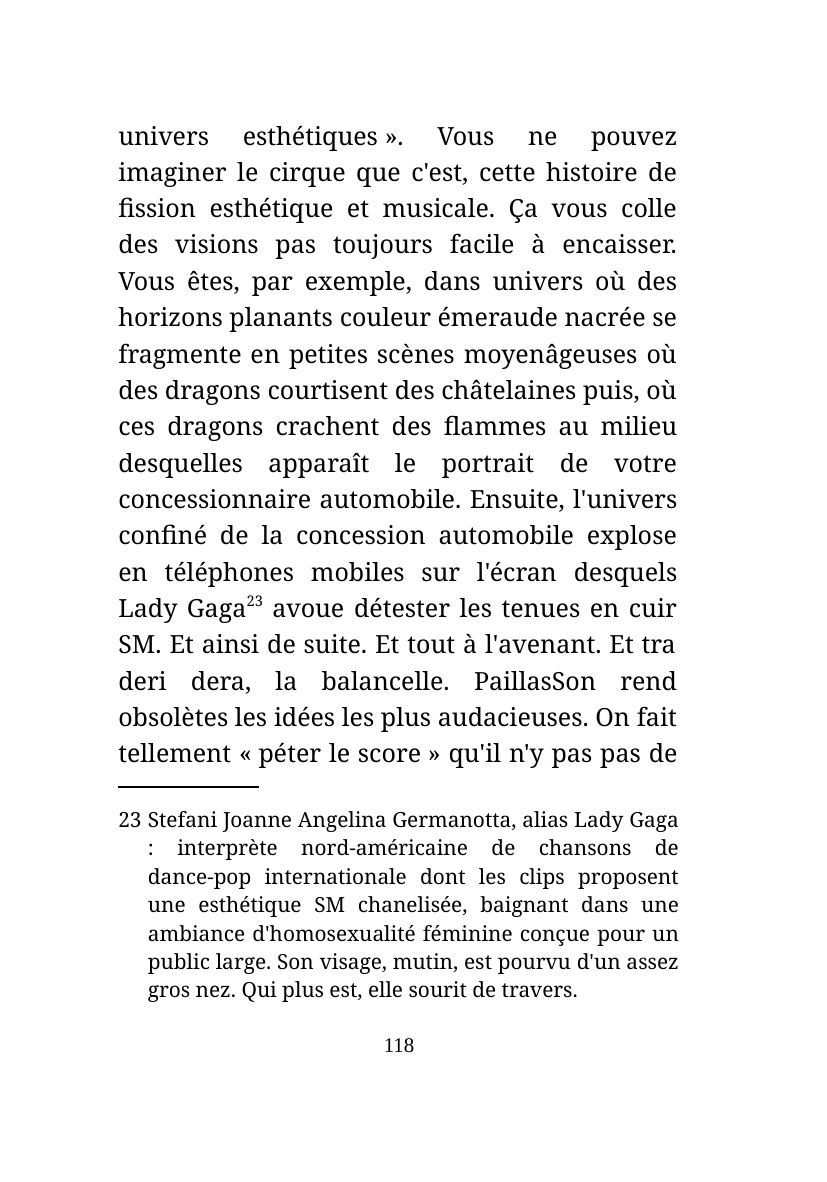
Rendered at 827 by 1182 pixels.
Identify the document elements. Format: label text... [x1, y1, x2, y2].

text univers esthétiques ». Vous ne pouvez imaginer le cirque que c'est, cette histoire de fission esthétique et musicale. Ça vous colle des visions pas toujours facile à encaisser. Vous êtes, par exemple, dans univers où des horizons planants couleur émeraude nacrée se fragmente en petites scènes moyenâgeuses où des dragons courtisent des châtelaines puis, où ces dragons crachent des flammes au milieu desquelles apparaît le portrait de votre concessionnaire automobile. Ensuite, l'univers confiné de la concession automobile explose en téléphones mobiles sur l'écran desquels Lady Gaga avoue détester les tenues en cuir SM. Et ainsi de suite. Et tout à l'avenant. Et tra deri dera, la balancelle. PaillasSon rend obsolètes les idées les plus audacieuses. On fait tellement « péter le score » qu'il n'y pas pas de [118, 118, 677, 770]
text Stefani Joanne Angelina Germanotta, alias Lady Gaga : interprète nord‑américaine de chansons de dance‑pop internationale dont les clips proposent une esthétique SM chanelisée, baignant dans une ambiance d'homosexualité féminine conçue pour un public large. Son visage, mutin, est pourvu d'un assez gros nez. Qui plus est, elle sourit de travers. [118, 805, 679, 1004]
